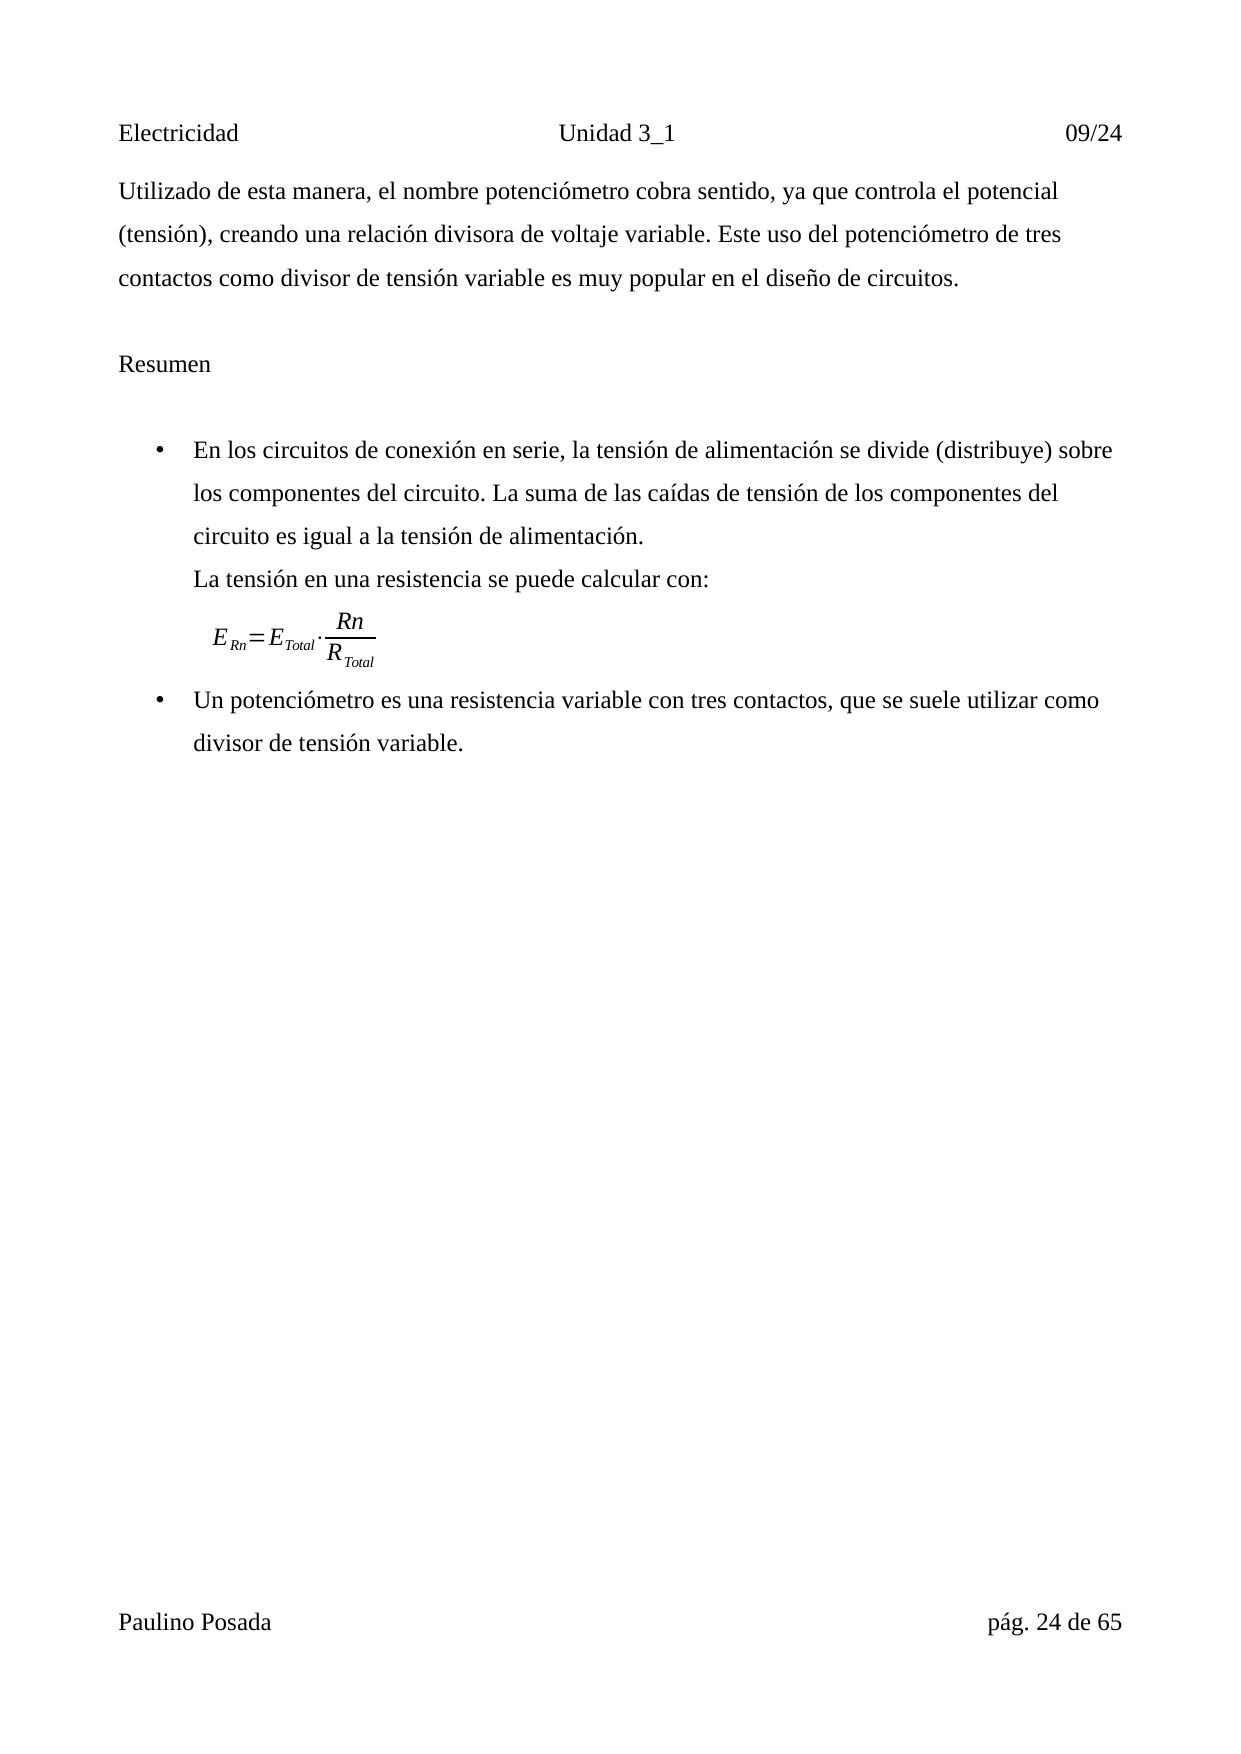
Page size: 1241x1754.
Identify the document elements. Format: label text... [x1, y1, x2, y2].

text Utilizado de esta manera, el nombre potenciómetro cobra sentido, ya que controla el potencial (tensión), creando una relación divisora de voltaje variable. Este uso del potenciómetro de tres contactos como divisor de tensión variable es muy popular en el diseño de circuitos. [118, 176, 1122, 291]
text Resumen [118, 349, 1122, 378]
list La tensión en una resistencia se puede calcular con: [156, 564, 1122, 593]
list En los circuitos de conexión en serie, la tensión de alimentación se divide (distribuye) sobre los componentes del circuito. La suma de las caídas de tensión de los componentes del circuito es igual a la tensión de alimentación. [156, 435, 1122, 550]
list Un potenciómetro es una resistencia variable con tres contactos, que se suele utilizar como divisor de tensión variable. [156, 685, 1122, 757]
